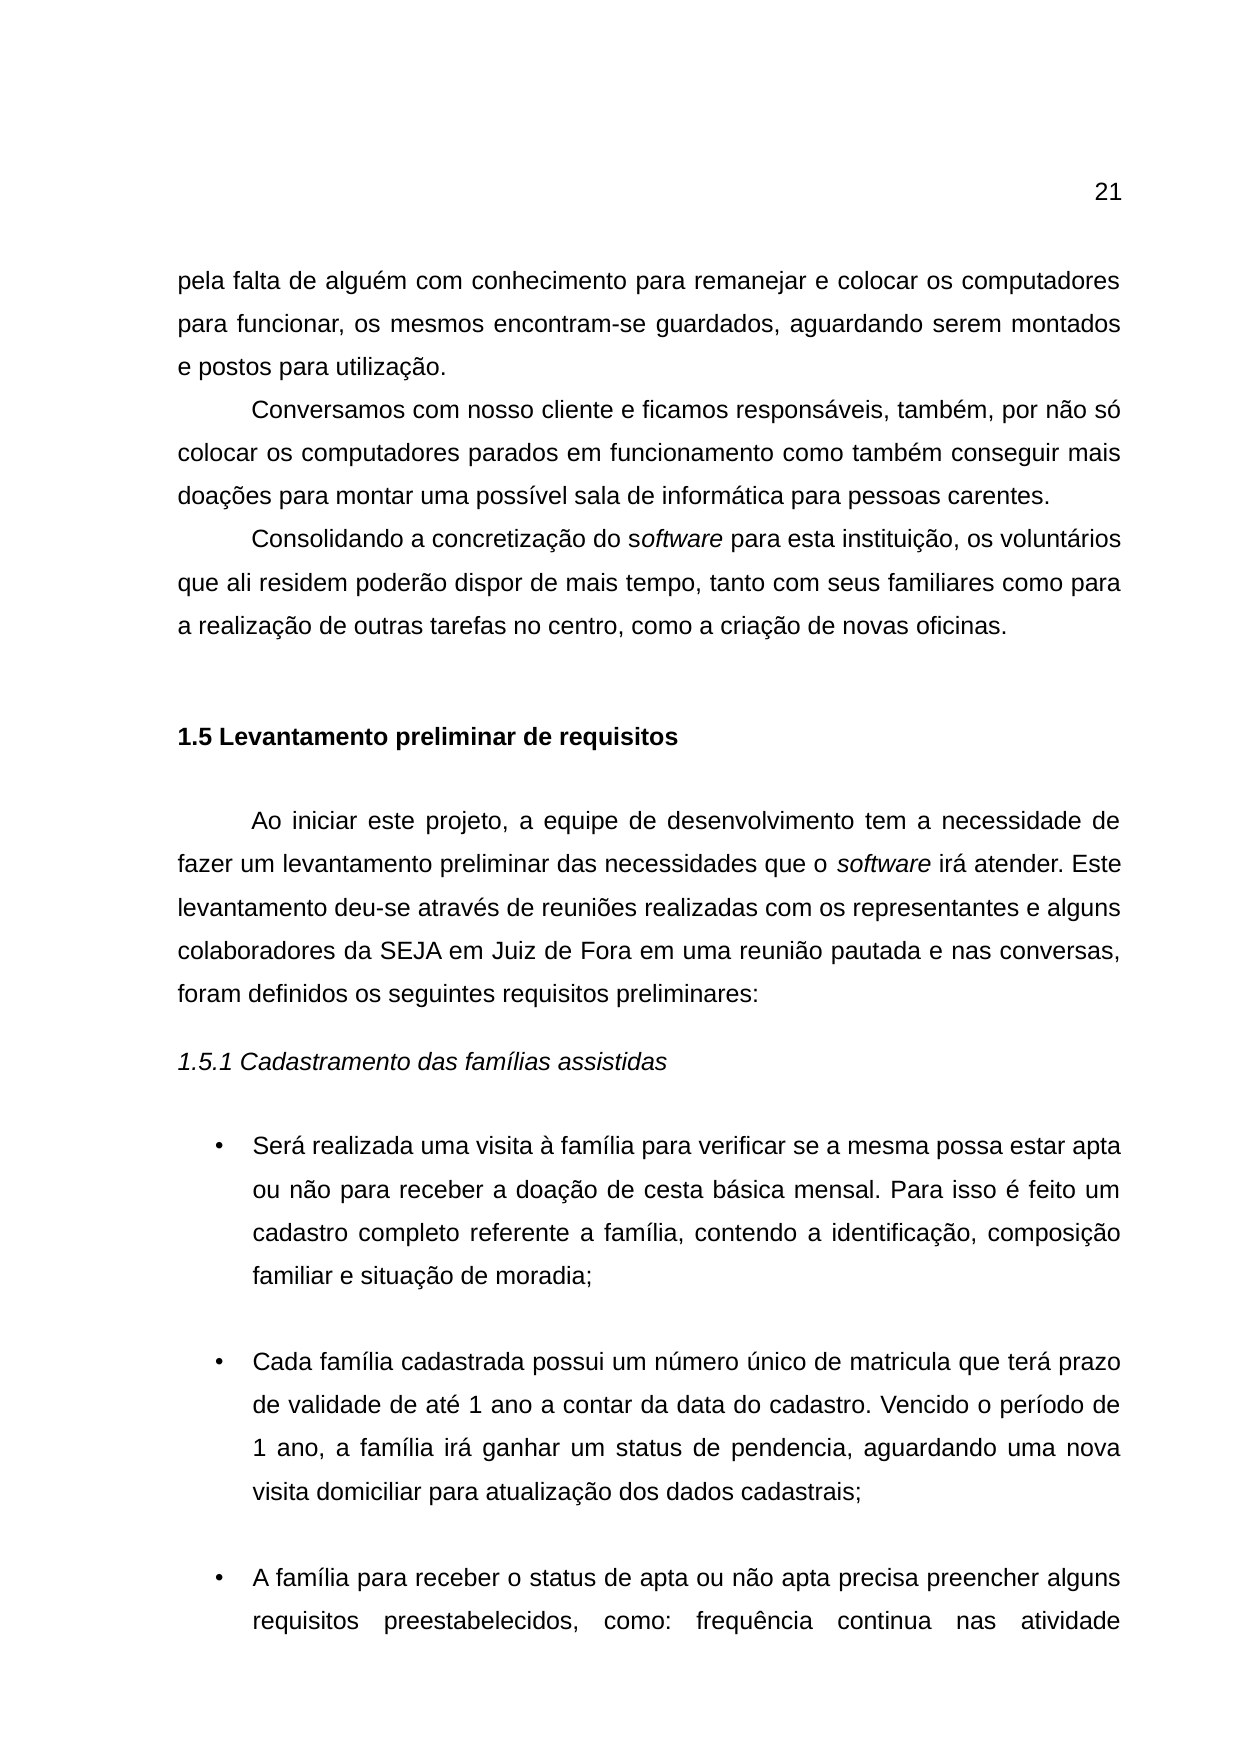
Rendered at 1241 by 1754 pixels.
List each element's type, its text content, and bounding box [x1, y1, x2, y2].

text Ao iniciar este projeto, a equipe de desenvolvimento tem a necessidade de fazer um levantamento preliminar das necessidades que o software irá atender. Este levantamento deu-se através de reuniões realizadas com os representantes e alguns colaboradores da SEJA em Juiz de Fora em uma reunião pautada e nas conversas, foram definidos os seguintes requisitos preliminares: [177, 806, 1122, 1008]
text Conversamos com nosso cliente e ficamos responsáveis, também, por não só colocar os computadores parados em funcionamento como também conseguir mais doações para montar uma possível sala de informática para pessoas carentes. [177, 395, 1122, 510]
subtitle 1.5.1 Cadastramento das famílias assistidas [177, 1047, 1122, 1076]
text Consolidando a concretização do software para esta instituição, os voluntários que ali residem poderão dispor de mais tempo, tanto com seus familiares como para a realização de outras tarefas no centro, como a criação de novas oficinas. [177, 524, 1122, 639]
subtitle 1.5 Levantamento preliminar de requisitos [177, 722, 1122, 751]
list A família para receber o status de apta ou não apta precisa preencher alguns requisitos preestabelecidos, como: frequência continua nas atividade [215, 1563, 1122, 1635]
list Será realizada uma visita à família para verificar se a mesma possa estar apta ou não para receber a doação de cesta básica mensal. Para isso é feito um cadastro completo referente a família, contendo a identificação, composição familiar e situação de moradia; [215, 1131, 1122, 1289]
text pela falta de alguém com conhecimento para remanejar e colocar os computadores para funcionar, os mesmos encontram-se guardados, aguardando serem montados e postos para utilização. [177, 266, 1122, 381]
list Cada família cadastrada possui um número único de matricula que terá prazo de validade de até 1 ano a contar da data do cadastro. Vencido o período de 1 ano, a família irá ganhar um status de pendencia, aguardando uma nova visita domiciliar para atualização dos dados cadastrais; [215, 1347, 1122, 1505]
